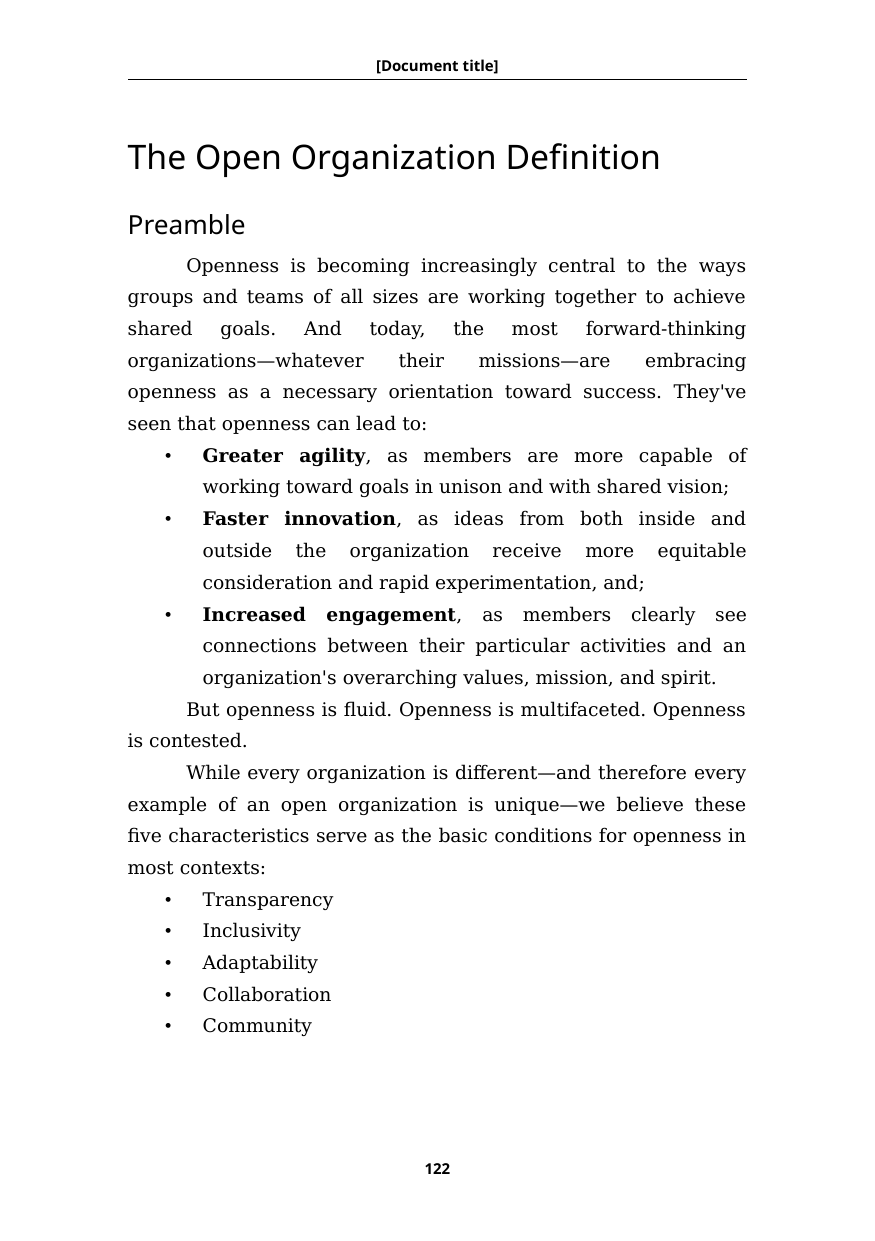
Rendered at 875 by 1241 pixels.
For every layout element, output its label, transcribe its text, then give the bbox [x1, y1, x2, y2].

list Increased engagement, as members clearly see connections between their particular activities and an organization's overarching values, mission, and spirit. [165, 603, 747, 689]
list Community [165, 1015, 747, 1037]
text Openness is becoming increasingly central to the ways groups and teams of all sizes are working together to achieve shared goals. And today, the most forward-thinking organizations—whatever their missions—are embracing openness as a necessary orientation toward success. They've seen that openness can lead to: [127, 254, 747, 435]
list Transparency [165, 888, 747, 910]
list Greater agility, as members are more capable of working toward goals in unison and with shared vision; [165, 444, 747, 498]
list Collaboration [165, 983, 747, 1005]
list Inclusivity [165, 920, 747, 942]
text But openness is fluid. Openness is multifaceted. Openness is contested. [127, 698, 747, 752]
subtitle The Open Organization Definition [127, 133, 747, 179]
list Adaptability [165, 952, 747, 974]
subtitle Preamble [127, 206, 747, 242]
list Faster innovation, as ideas from both inside and outside the organization receive more equitable consideration and rapid experimentation, and; [165, 508, 747, 593]
text While every organization is different—and therefore every example of an open organization is unique—we believe these five characteristics serve as the basic conditions for openness in most contexts: [127, 762, 747, 879]
